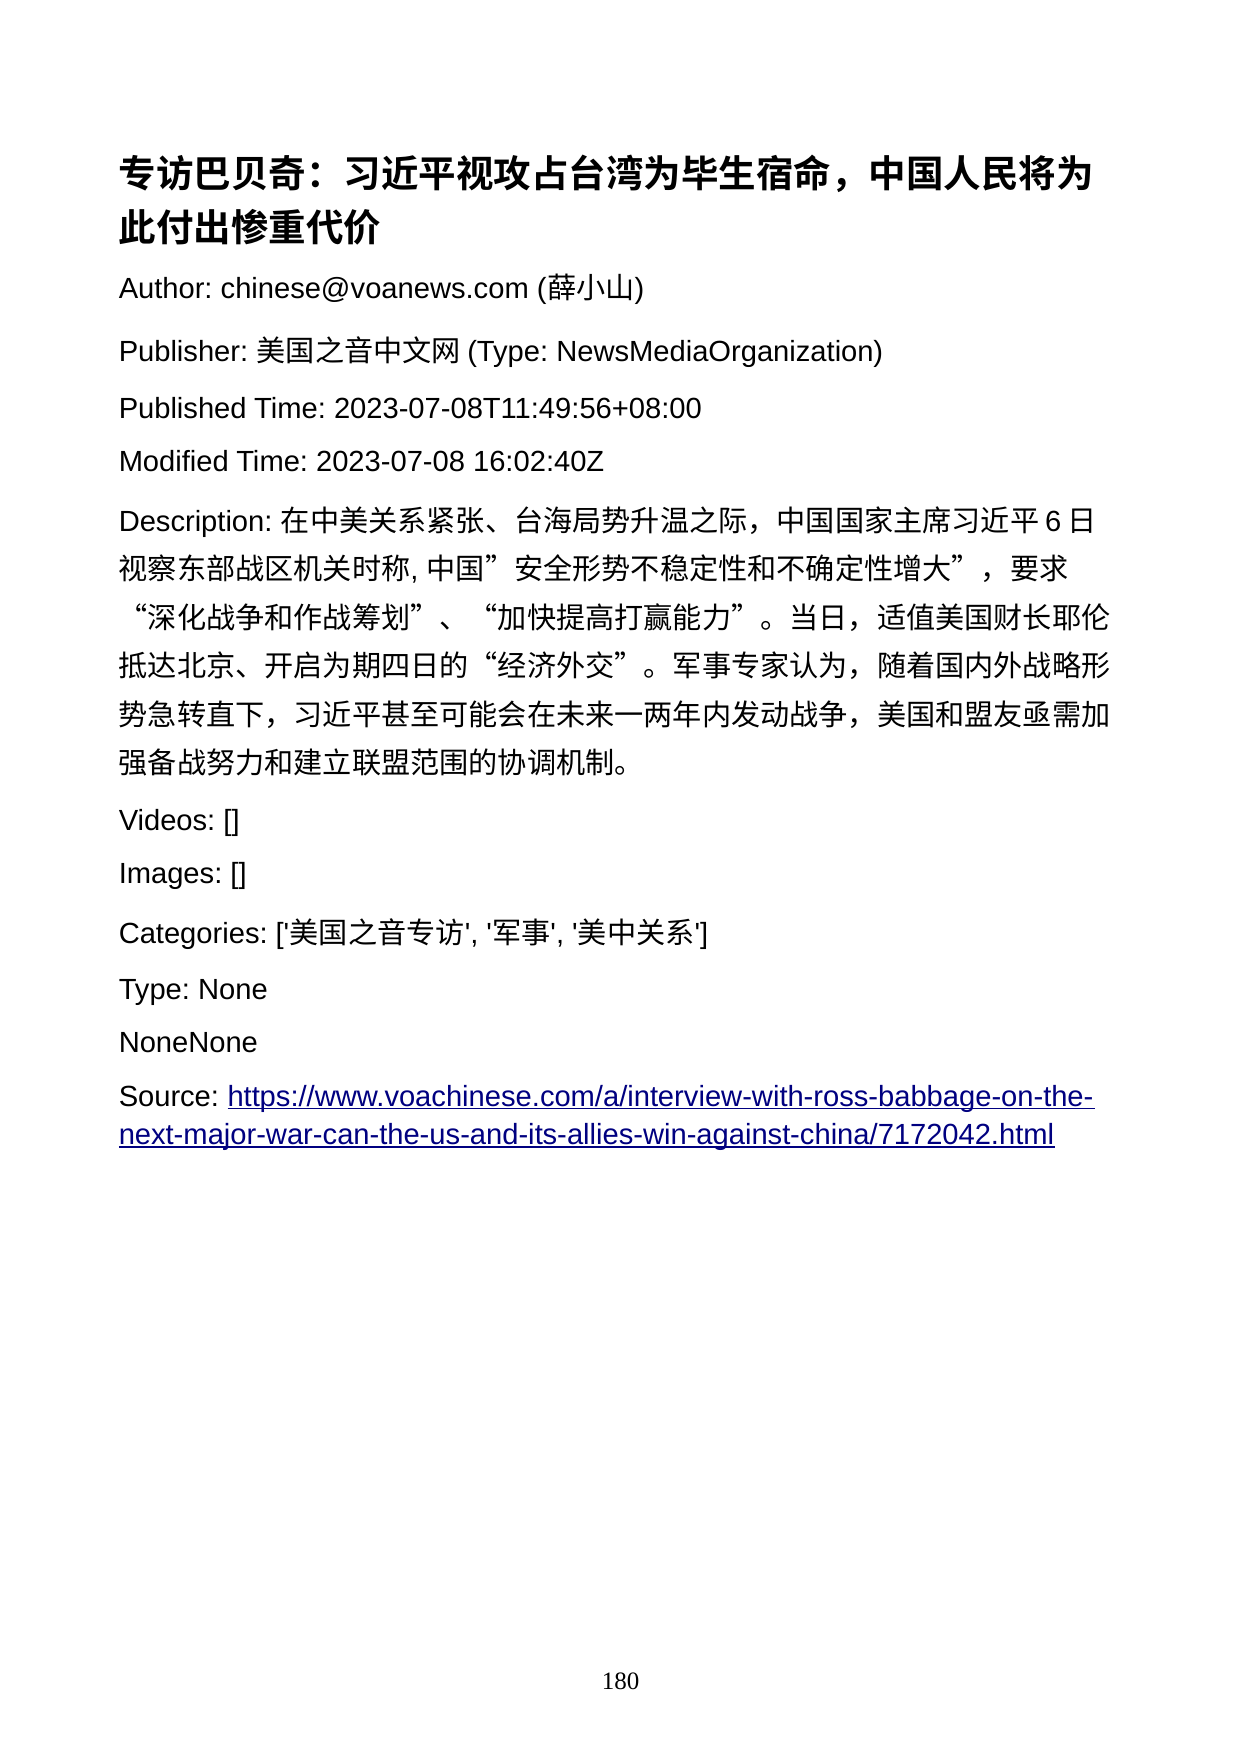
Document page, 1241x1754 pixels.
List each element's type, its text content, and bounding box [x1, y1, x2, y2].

text Published Time: 2023-07-08T11:49:56+08:00 [118, 391, 1122, 424]
text Publisher: 美国之音中文网 (Type: NewsMediaOrganization) [118, 328, 1122, 370]
subtitle 专访巴贝奇：习近平视攻占台湾为毕生宿命，中国人民将为此付出惨重代价 [118, 143, 1122, 252]
text Source: https://www.voachinese.com/a/interview-with-ross-babbage-on-the-next-major-war-can-the-us-and-its-allies-win-against-china/7172042.html [118, 1078, 1122, 1151]
text Modified Time: 2023-07-08 16:02:40Z [118, 444, 1122, 477]
text Description: 在中美关系紧张、台海局势升温之际，中国国家主席习近平6日视察东部战区机关时称, 中国”安全形势不稳定性和不确定性增大”，要求“深化战争和作战筹划”、“加快提高打赢能力”。当日，适值美国财长耶伦抵达北京、开启为期四日的“经济外交”。军事专家认为，随着国内外战略形势急转直下，习近平甚至可能会在未来一两年内发动战争，美国和盟友亟需加强备战努力和建立联盟范围的协调机制。 [118, 497, 1122, 782]
text Videos: [] [118, 803, 1122, 836]
text Images: [] [118, 856, 1122, 889]
text Categories: ['美国之音专访', '军事', '美中关系'] [118, 909, 1122, 951]
text Type: None [118, 972, 1122, 1006]
text NoneNone [118, 1025, 1122, 1059]
text Author: chinese@voanews.com (薛小山) [118, 264, 1122, 307]
